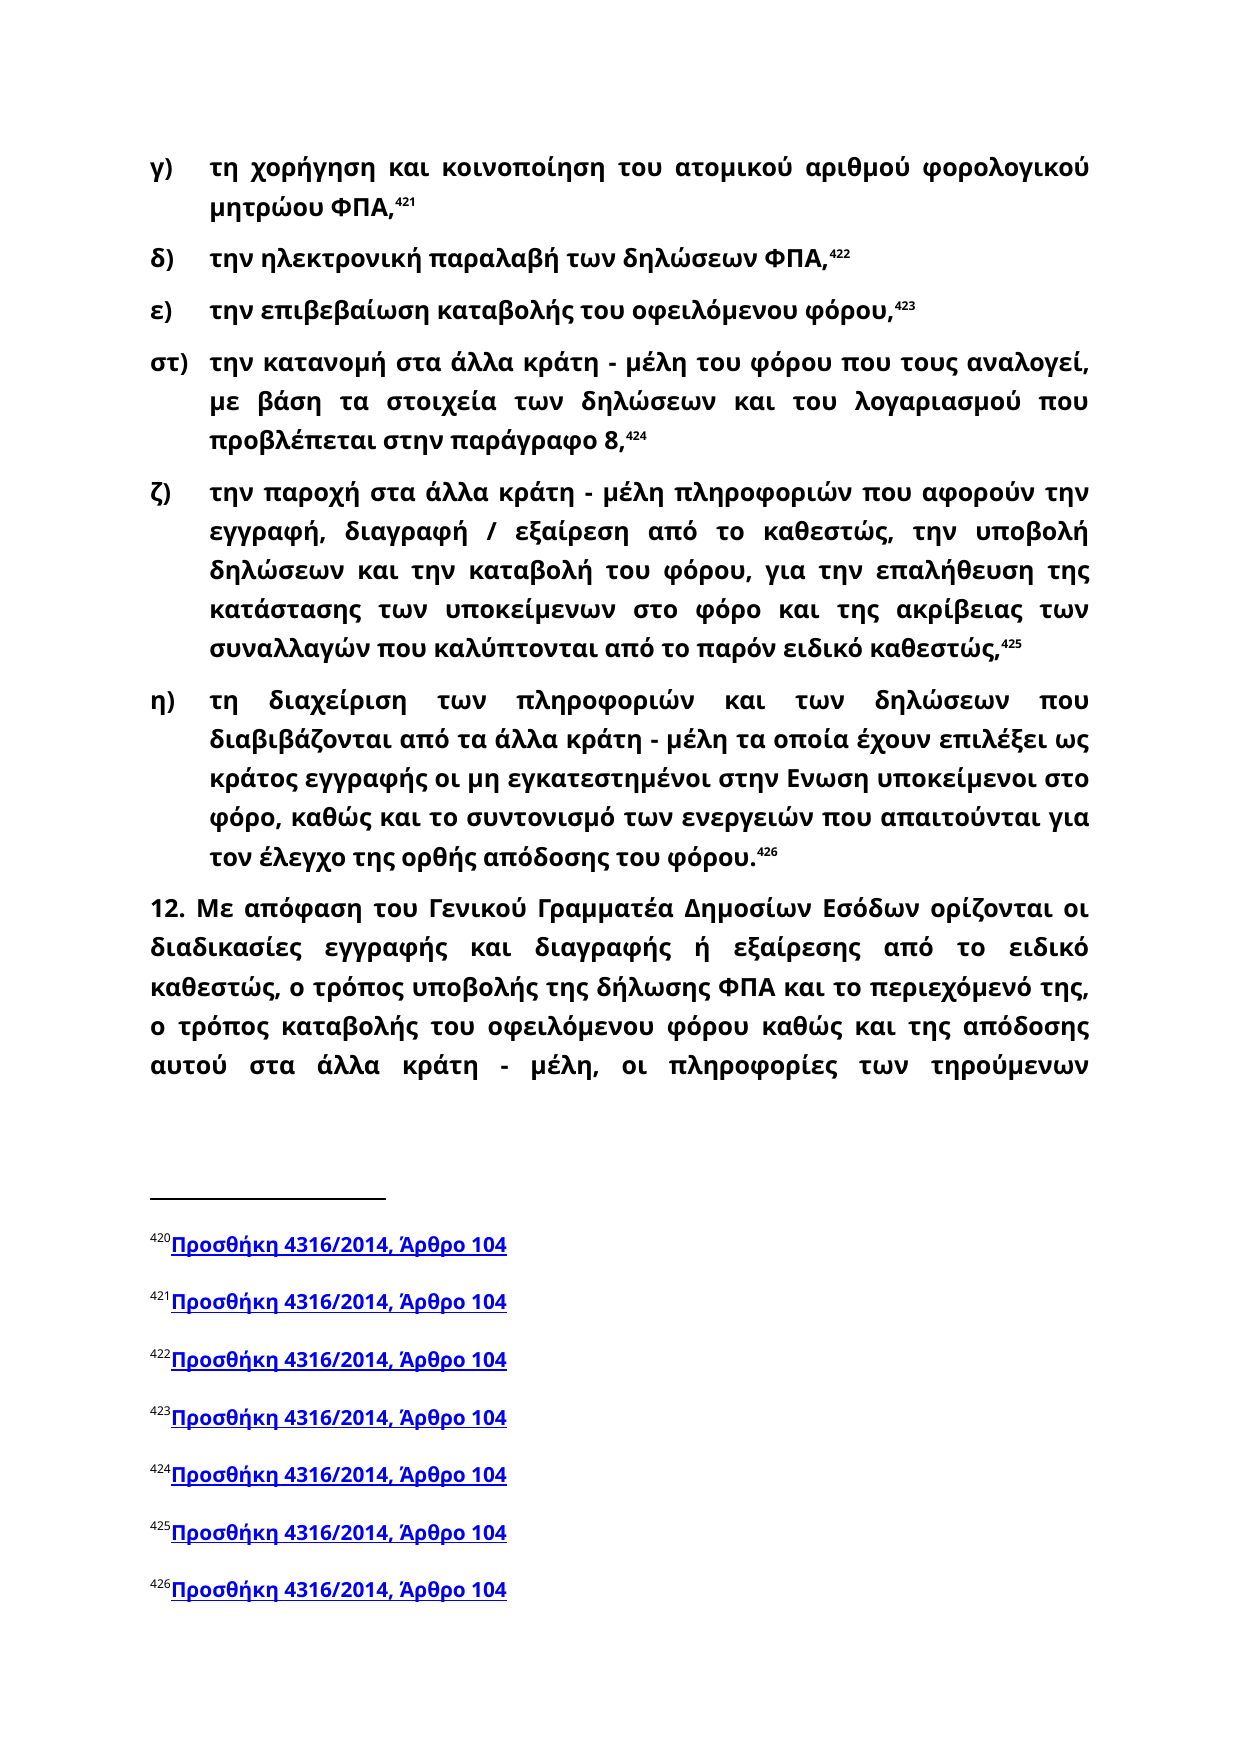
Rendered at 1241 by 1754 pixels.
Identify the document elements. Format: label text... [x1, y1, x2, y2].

text Προσθήκη 4316/2014, Άρθρο 104 [150, 1403, 1090, 1431]
list ζ) την παροχή στα άλλα κράτη - μέλη πληροφοριών που αφορούν την εγγραφή, διαγραφή / εξαίρεση από το καθεστώς, την υποβολή δηλώσεων και την καταβολή του φόρου, για την επαλήθευση της κατάστασης των υποκείμενων στο φόρο και της ακρίβειας των συναλλαγών που καλύπτονται από το παρόν ειδικό καθεστώς, [150, 474, 1090, 665]
text Προσθήκη 4316/2014, Άρθρο 104 [150, 1460, 1090, 1489]
list η) τη διαχείριση των πληροφοριών και των δηλώσεων που διαβιβάζονται από τα άλλα κράτη - μέλη τα οποία έχουν επιλέξει ως κράτος εγγραφής οι μη εγκατεστημένοι στην Ενωση υποκείμενοι στο φόρο, καθώς και το συντονισμό των ενεργειών που απαιτούνται για τον έλεγχο της ορθής απόδοσης του φόρου. [150, 682, 1090, 873]
text 12. Με απόφαση του Γενικού Γραμματέα Δημοσίων Εσόδων ορίζονται οι διαδικασίες εγγραφής και διαγραφής ή εξαίρεσης από το ειδικό καθεστώς, ο τρόπος υποβολής της δήλωσης ΦΠΑ και το περιεχόμενό της, ο τρόπος καταβολής του οφειλόμενου φόρου καθώς και της απόδοσης αυτού στα άλλα κράτη - μέλη, οι πληροφορίες των τηρούμενων [150, 891, 1090, 1082]
text Προσθήκη 4316/2014, Άρθρο 104 [150, 1345, 1090, 1373]
text Προσθήκη 4316/2014, Άρθρο 104 [150, 1230, 1090, 1258]
list γ) τη χορήγηση και κοινοποίηση του ατομικού αριθμού φορολογικού μητρώου ΦΠΑ, [150, 150, 1090, 223]
text Προσθήκη 4316/2014, Άρθρο 104 [150, 1518, 1090, 1546]
text Προσθήκη 4316/2014, Άρθρο 104 [150, 1576, 1090, 1604]
list ε) την επιβεβαίωση καταβολής του οφειλόμενου φόρου, [150, 292, 1090, 327]
list δ) την ηλεκτρονική παραλαβή των δηλώσεων ΦΠΑ, [150, 241, 1090, 275]
list στ) την κατανομή στα άλλα κράτη - μέλη του φόρου που τους αναλογεί, με βάση τα στοιχεία των δηλώσεων και του λογαριασμού που προβλέπεται στην παράγραφο 8, [150, 344, 1090, 457]
text Προσθήκη 4316/2014, Άρθρο 104 [150, 1287, 1090, 1316]
